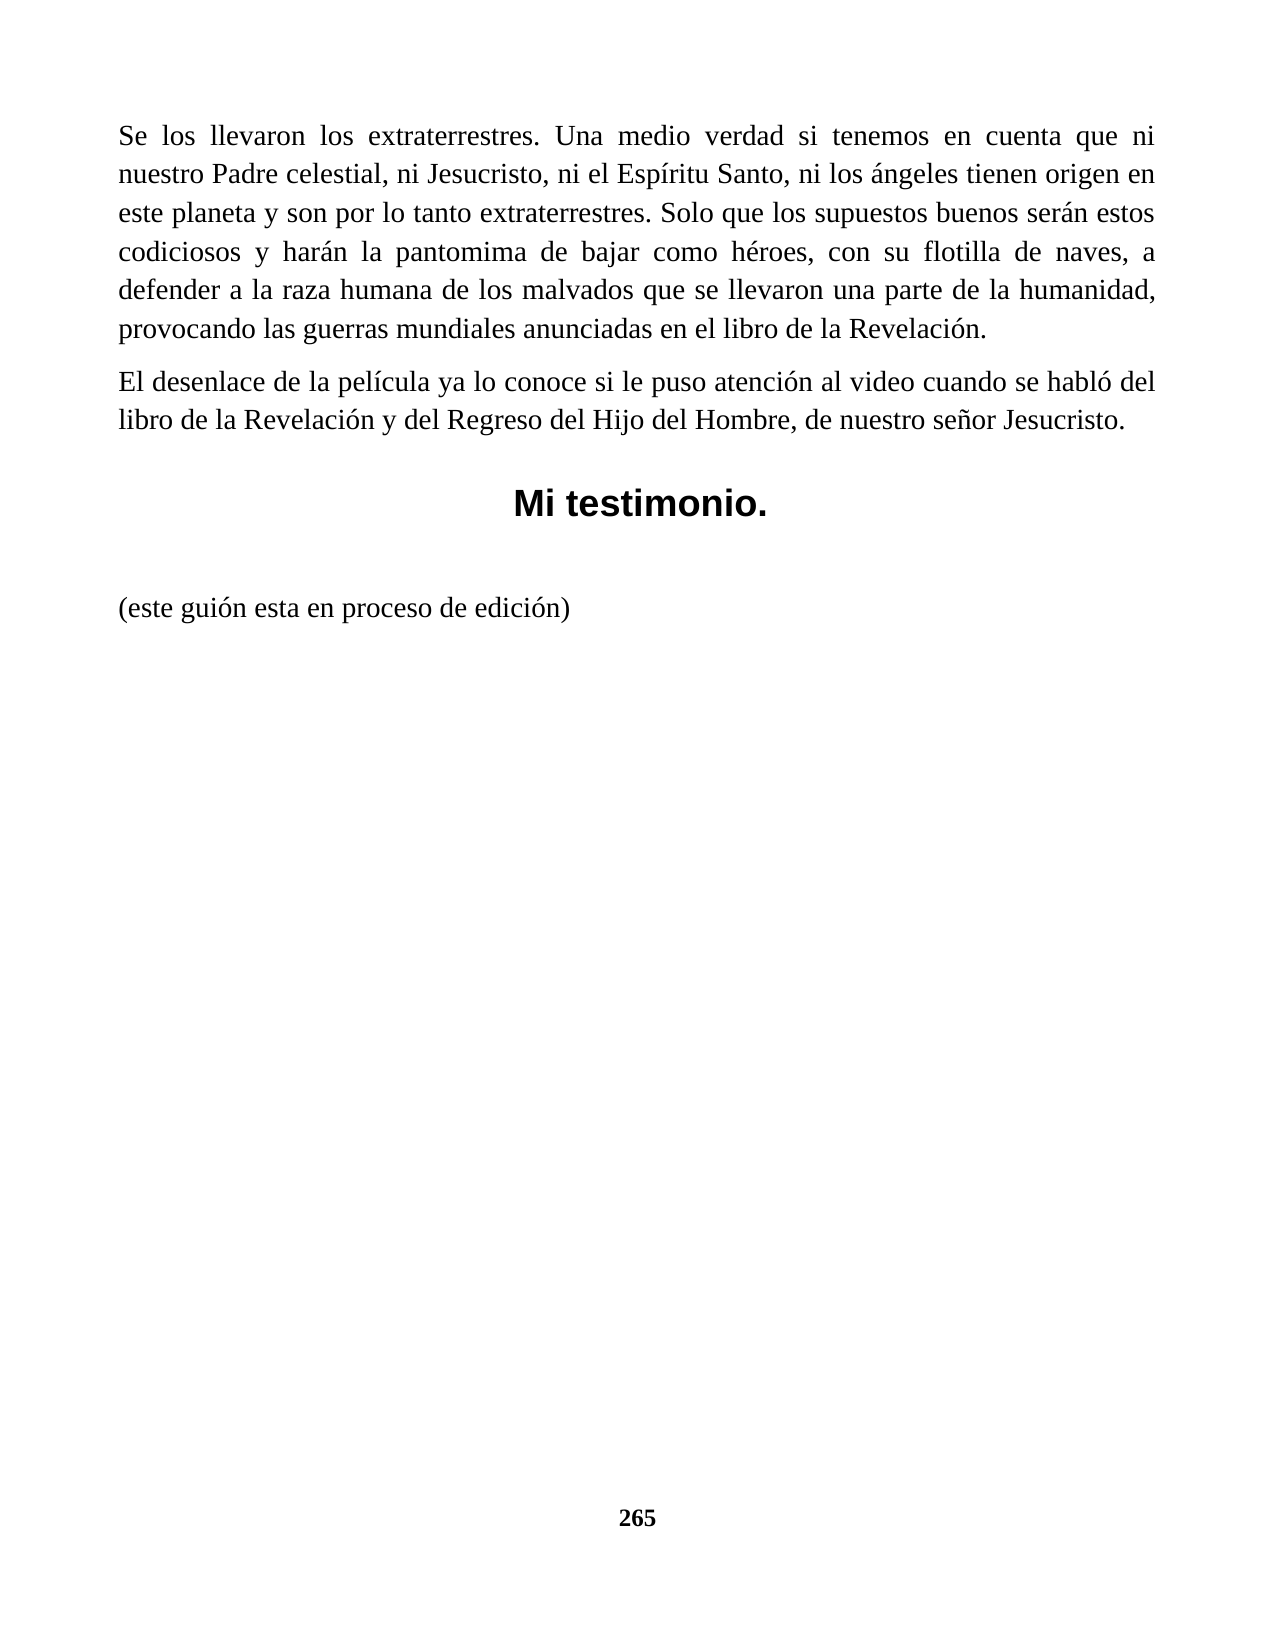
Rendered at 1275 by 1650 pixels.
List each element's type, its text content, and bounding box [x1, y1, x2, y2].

text Se los llevaron los extraterrestres. Una medio verdad si tenemos en cuenta que ni nuestro Padre celestial, ni Jesucristo, ni el Espíritu Santo, ni los ángeles tienen origen en este planeta y son por lo tanto extraterrestres. Solo que los supuestos buenos serán estos codiciosos y harán la pantomima de bajar como héroes, con su flotilla de naves, a defender a la raza humana de los malvados que se llevaron una parte de la humanidad, provocando las guerras mundiales anunciadas en el libro de la Revelación. [118, 118, 1157, 344]
text (este guión esta en proceso de edición) [118, 590, 1157, 623]
text El desenlace de la película ya lo conoce si le puso atención al video cuando se habló del libro de la Revelación y del Regreso del Hijo del Hombre, de nuestro señor Jesucristo. [118, 364, 1157, 436]
subtitle Mi testimonio. [124, 481, 1157, 524]
